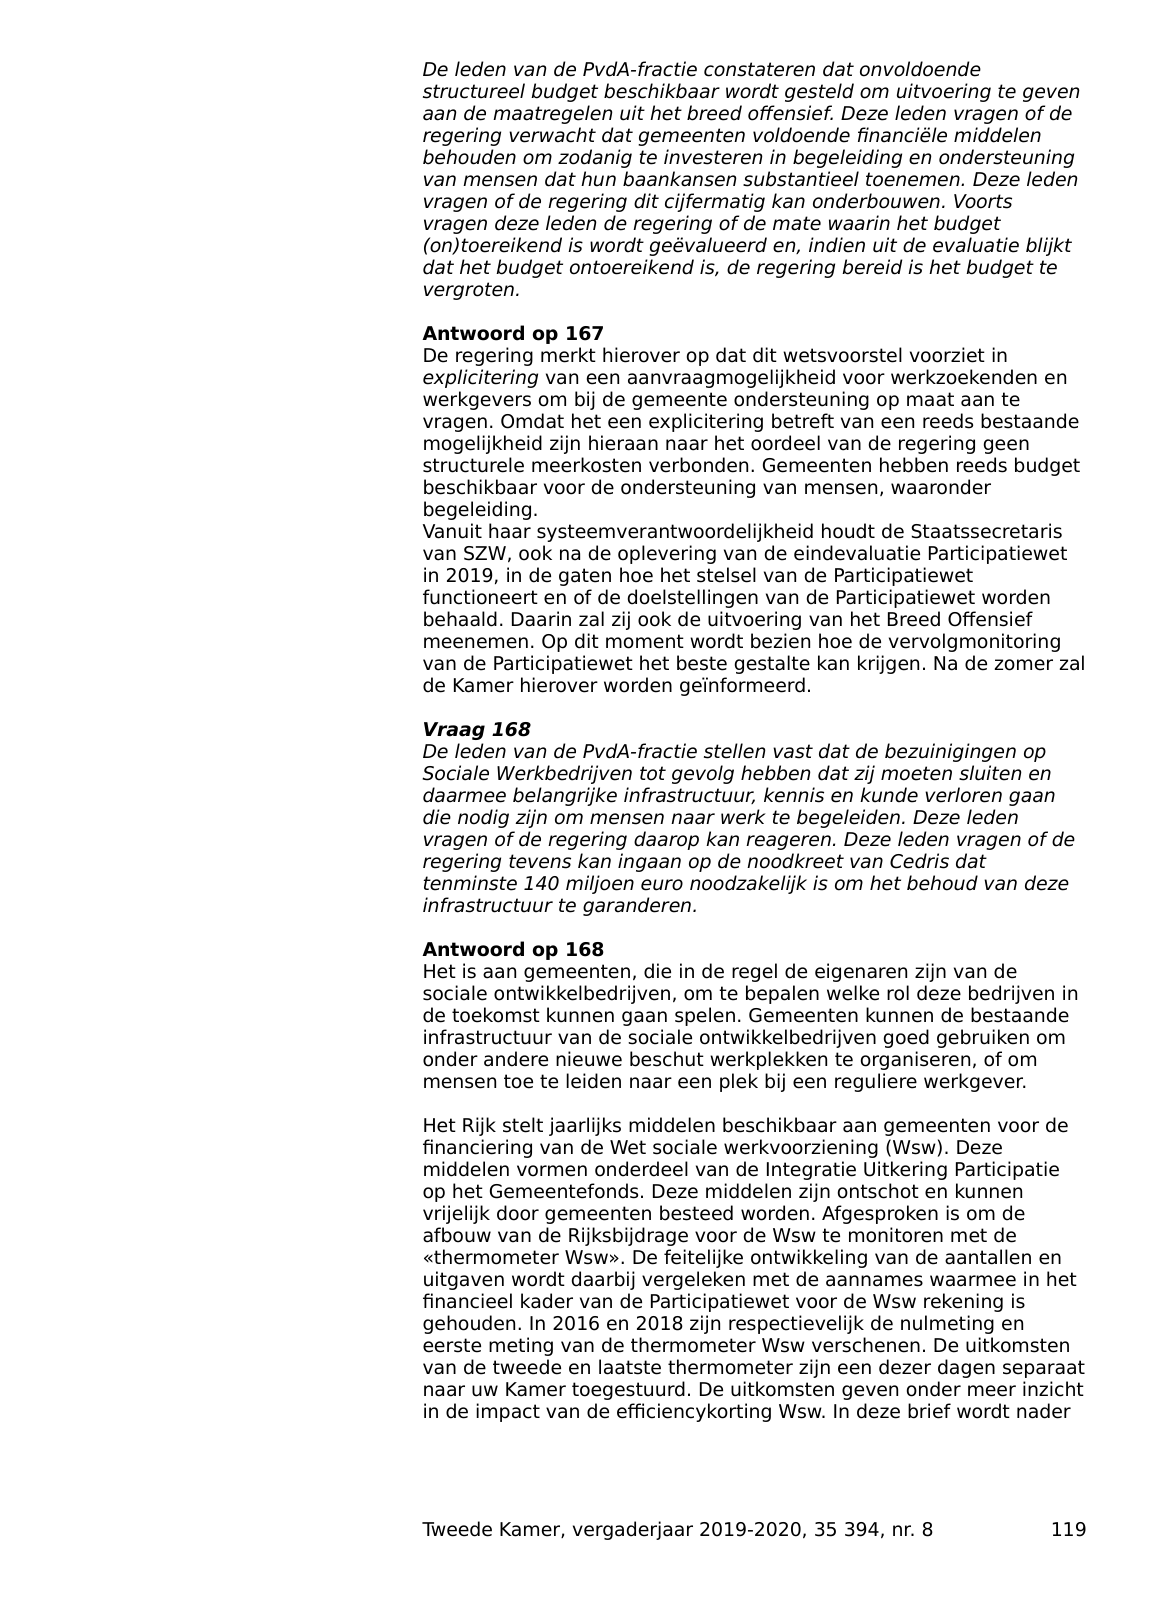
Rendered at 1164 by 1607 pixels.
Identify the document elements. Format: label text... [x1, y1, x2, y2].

text De leden van de PvdA-fractie constateren dat onvoldoende structureel budget beschikbaar wordt gesteld om uitvoering te geven aan de maatregelen uit het breed offensief. Deze leden vragen of de regering verwacht dat gemeenten voldoende financiële middelen behouden om zodanig te investeren in begeleiding en ondersteuning van mensen dat hun baankansen substantieel toenemen. Deze leden vragen of de regering dit cijfermatig kan onderbouwen. Voorts vragen deze leden de regering of de mate waarin het budget (on)toereikend is wordt geëvalueerd en, indien uit de evaluatie blijkt dat het budget ontoereikend is, de regering bereid is het budget te vergroten. [422, 59, 1087, 301]
text Vanuit haar systeemverantwoordelijkheid houdt de Staatssecretaris van SZW, ook na de oplevering van de eindevaluatie Participatiewet in 2019, in de gaten hoe het stelsel van de Participatiewet functioneert en of de doelstellingen van de Participatiewet worden behaald. Daarin zal zij ook de uitvoering van het Breed Offensief meenemen. Op dit moment wordt bezien hoe de vervolgmonitoring van de Participatiewet het beste gestalte kan krijgen. Na de zomer zal de Kamer hierover worden geïnformeerd. [422, 521, 1087, 697]
text Antwoord op 168 [422, 939, 1087, 961]
text Het is aan gemeenten, die in de regel de eigenaren zijn van de sociale ontwikkelbedrijven, om te bepalen welke rol deze bedrijven in de toekomst kunnen gaan spelen. Gemeenten kunnen de bestaande infrastructuur van de sociale ontwikkelbedrijven goed gebruiken om onder andere nieuwe beschut werkplekken te organiseren, of om mensen toe te leiden naar een plek bij een reguliere werkgever. [422, 961, 1087, 1093]
text Het Rijk stelt jaarlijks middelen beschikbaar aan gemeenten voor de financiering van de Wet sociale werkvoorziening (Wsw). Deze middelen vormen onderdeel van de Integratie Uitkering Participatie op het Gemeentefonds. Deze middelen zijn ontschot en kunnen vrijelijk door gemeenten besteed worden. Afgesproken is om de afbouw van de Rijksbijdrage voor de Wsw te monitoren met de «thermometer Wsw». De feitelijke ontwikkeling van de aantallen en uitgaven wordt daarbij vergeleken met de aannames waarmee in het financieel kader van de Participatiewet voor de Wsw rekening is gehouden. In 2016 en 2018 zijn respectievelijk de nulmeting en eerste meting van de thermometer Wsw verschenen. De uitkomsten van de tweede en laatste thermometer zijn een dezer dagen separaat naar uw Kamer toegestuurd. De uitkomsten geven onder meer inzicht in de impact van de efficiencykorting Wsw. In deze brief wordt nader [422, 1115, 1087, 1423]
text Vraag 168 [422, 719, 1087, 741]
text De regering merkt hierover op dat dit wetsvoorstel voorziet in explicitering van een aanvraagmogelijkheid voor werkzoekenden en werkgevers om bij de gemeente ondersteuning op maat aan te vragen. Omdat het een explicitering betreft van een reeds bestaande mogelijkheid zijn hieraan naar het oordeel van de regering geen structurele meerkosten verbonden. Gemeenten hebben reeds budget beschikbaar voor de ondersteuning van mensen, waaronder begeleiding. [422, 345, 1087, 521]
text Antwoord op 167 [422, 323, 1087, 345]
text De leden van de PvdA-fractie stellen vast dat de bezuinigingen op Sociale Werkbedrijven tot gevolg hebben dat zij moeten sluiten en daarmee belangrijke infrastructuur, kennis en kunde verloren gaan die nodig zijn om mensen naar werk te begeleiden. Deze leden vragen of de regering daarop kan reageren. Deze leden vragen of de regering tevens kan ingaan op de noodkreet van Cedris dat tenminste 140 miljoen euro noodzakelijk is om het behoud van deze infrastructuur te garanderen. [422, 741, 1087, 917]
